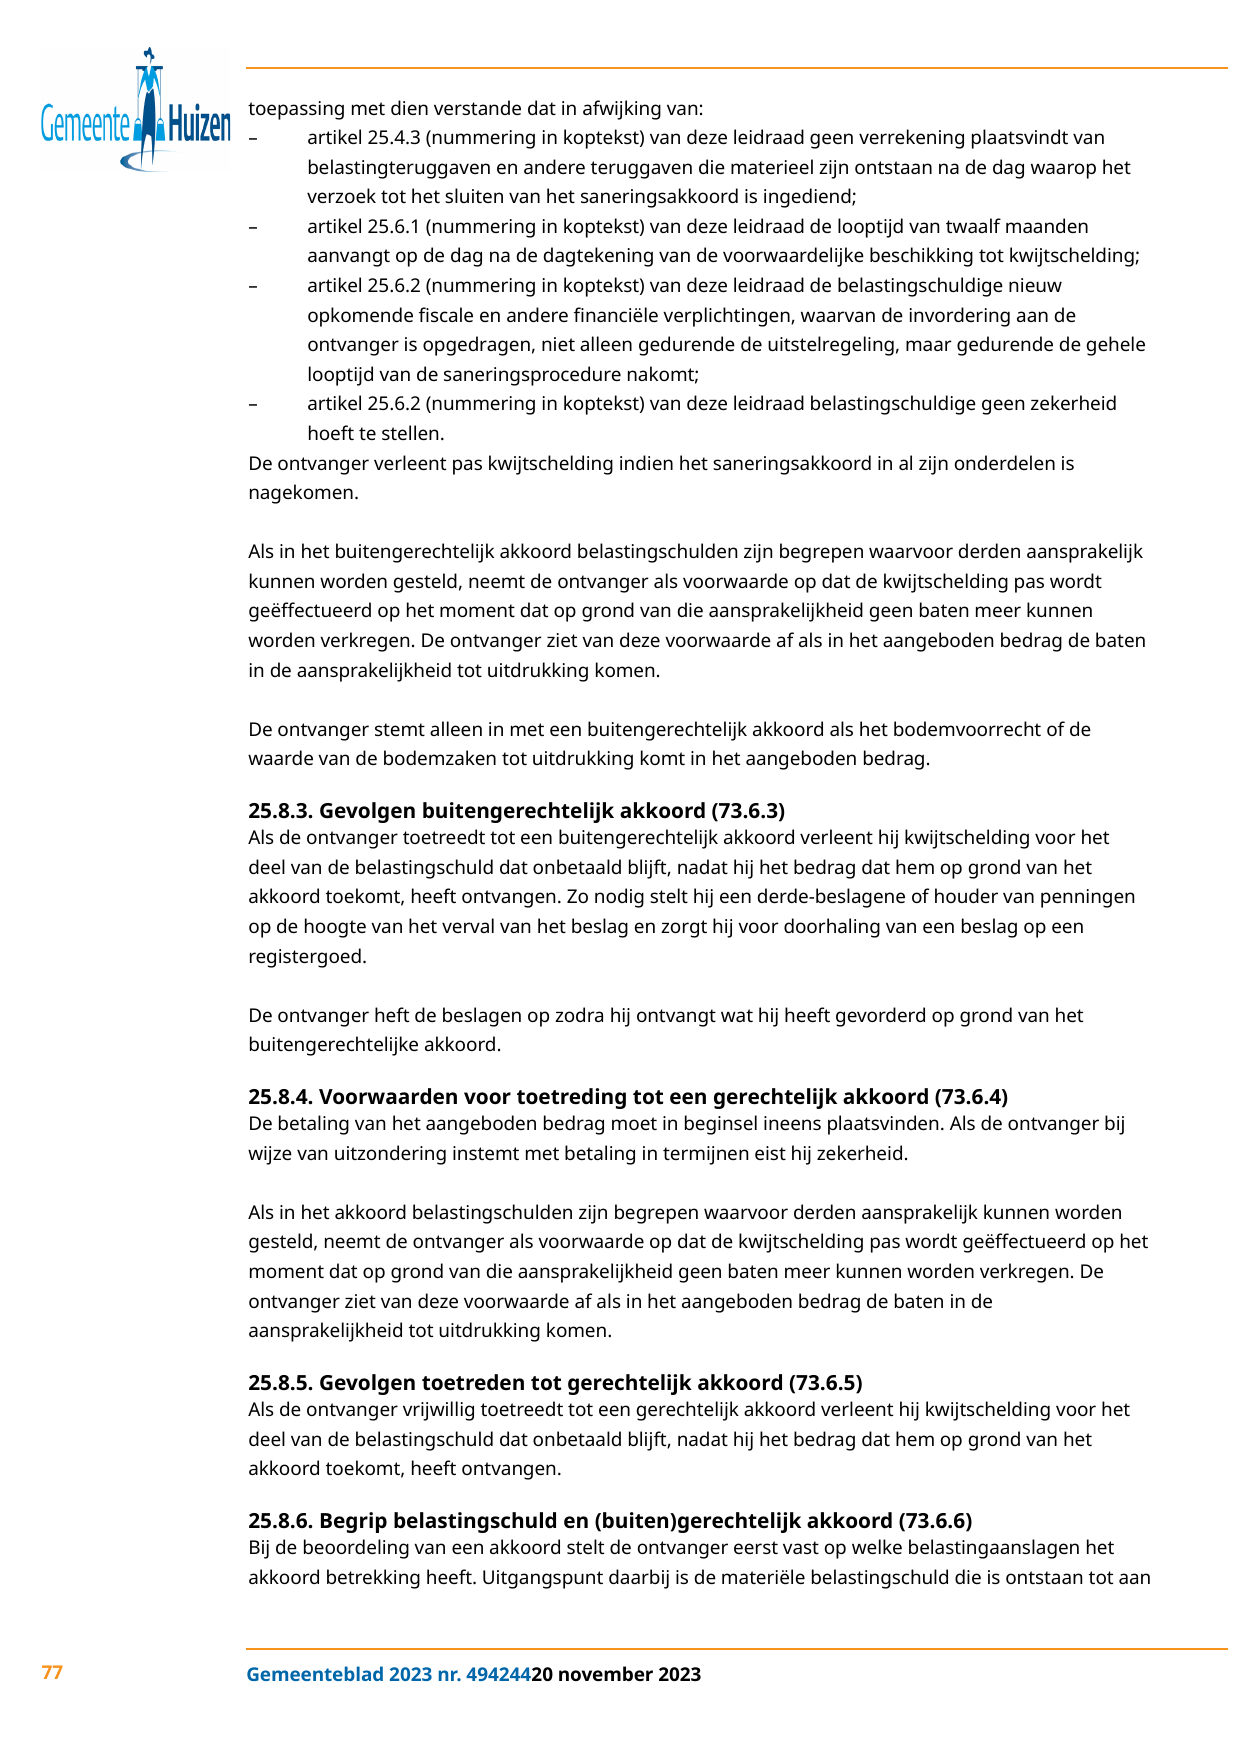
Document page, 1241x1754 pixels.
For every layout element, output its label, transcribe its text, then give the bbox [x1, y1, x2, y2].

text 25.8.6. Begrip belastingschuld en (buiten)gerechtelijk akkoord (73.6.6) [248, 1506, 1152, 1534]
picture [41, 47, 231, 172]
text De ontvanger verleent pas kwijtschelding indien het saneringsakkoord in al zijn onderdelen is nagekomen. [248, 450, 1152, 505]
text De betaling van het aangeboden bedrag moet in beginsel ineens plaatsvinden. Als de ontvanger bij wijze van uitzondering instemt met betaling in termijnen eist hij zekerheid. [248, 1110, 1152, 1166]
list artikel 25.4.3 (nummering in koptekst) van deze leidraad geen verrekening plaatsvindt van belastingteruggaven en andere teruggaven die materieel zijn ontstaan na de dag waarop het verzoek tot het sluiten van het saneringsakkoord is ingediend; [248, 124, 1152, 209]
text 25.8.4. Voorwaarden voor toetreding tot een gerechtelijk akkoord (73.6.4) [248, 1082, 1152, 1110]
text 25.8.5. Gevolgen toetreden tot gerechtelijk akkoord (73.6.5) [248, 1368, 1152, 1396]
text Bij de beoordeling van een akkoord stelt de ontvanger eerst vast op welke belastingaanslagen het akkoord betrekking heeft. Uitgangspunt daarbij is de materiële belastingschuld die is ontstaan tot aan [248, 1534, 1152, 1590]
text toepassing met dien verstande dat in afwijking van: [248, 95, 1152, 121]
text Als in het buitengerechtelijk akkoord belastingschulden zijn begrepen waarvoor derden aansprakelijk kunnen worden gesteld, neemt de ontvanger als voorwaarde op dat de kwijtschelding pas wordt geëffectueerd op het moment dat op grond van die aansprakelijkheid geen baten meer kunnen worden verkregen. De ontvanger ziet van deze voorwaarde af als in het aangeboden bedrag de baten in de aansprakelijkheid tot uitdrukking komen. [248, 538, 1152, 683]
text Als in het akkoord belastingschulden zijn begrepen waarvoor derden aansprakelijk kunnen worden gesteld, neemt de ontvanger als voorwaarde op dat de kwijtschelding pas wordt geëffectueerd op het moment dat op grond van die aansprakelijkheid geen baten meer kunnen worden verkregen. De ontvanger ziet van deze voorwaarde af als in het aangeboden bedrag de baten in de aansprakelijkheid tot uitdrukking komen. [248, 1199, 1152, 1343]
list artikel 25.6.2 (nummering in koptekst) van deze leidraad de belastingschuldige nieuw opkomende fiscale en andere financiële verplichtingen, waarvan de invordering aan de ontvanger is opgedragen, niet alleen gedurende de uitstelregeling, maar gedurende de gehele looptijd van de saneringsprocedure nakomt; [248, 272, 1152, 387]
text Als de ontvanger toetreedt tot een buitengerechtelijk akkoord verleent hij kwijtschelding voor het deel van de belastingschuld dat onbetaald blijft, nadat hij het bedrag dat hem op grond van het akkoord toekomt, heeft ontvangen. Zo nodig stelt hij een derde-beslagene of houder van penningen op de hoogte van het verval van het beslag en zorgt hij voor doorhaling van een beslag op een registergoed. [248, 824, 1152, 968]
text 25.8.3. Gevolgen buitengerechtelijk akkoord (73.6.3) [248, 796, 1152, 824]
list artikel 25.6.1 (nummering in koptekst) van deze leidraad de looptijd van twaalf maanden aanvangt op de dag na de dagtekening van de voorwaardelijke beschikking tot kwijtschelding; [248, 213, 1152, 268]
text De ontvanger heft de beslagen op zodra hij ontvangt wat hij heeft gevorderd op grond van het buitengerechtelijke akkoord. [248, 1002, 1152, 1057]
list artikel 25.6.2 (nummering in koptekst) van deze leidraad belastingschuldige geen zekerheid hoeft te stellen. [248, 391, 1152, 446]
text Als de ontvanger vrijwillig toetreedt tot een gerechtelijk akkoord verleent hij kwijtschelding voor het deel van de belastingschuld dat onbetaald blijft, nadat hij het bedrag dat hem op grond van het akkoord toekomt, heeft ontvangen. [248, 1396, 1152, 1481]
text De ontvanger stemt alleen in met een buitengerechtelijk akkoord als het bodemvoorrecht of de waarde van de bodemzaken tot uitdrukking komt in het aangeboden bedrag. [248, 716, 1152, 771]
